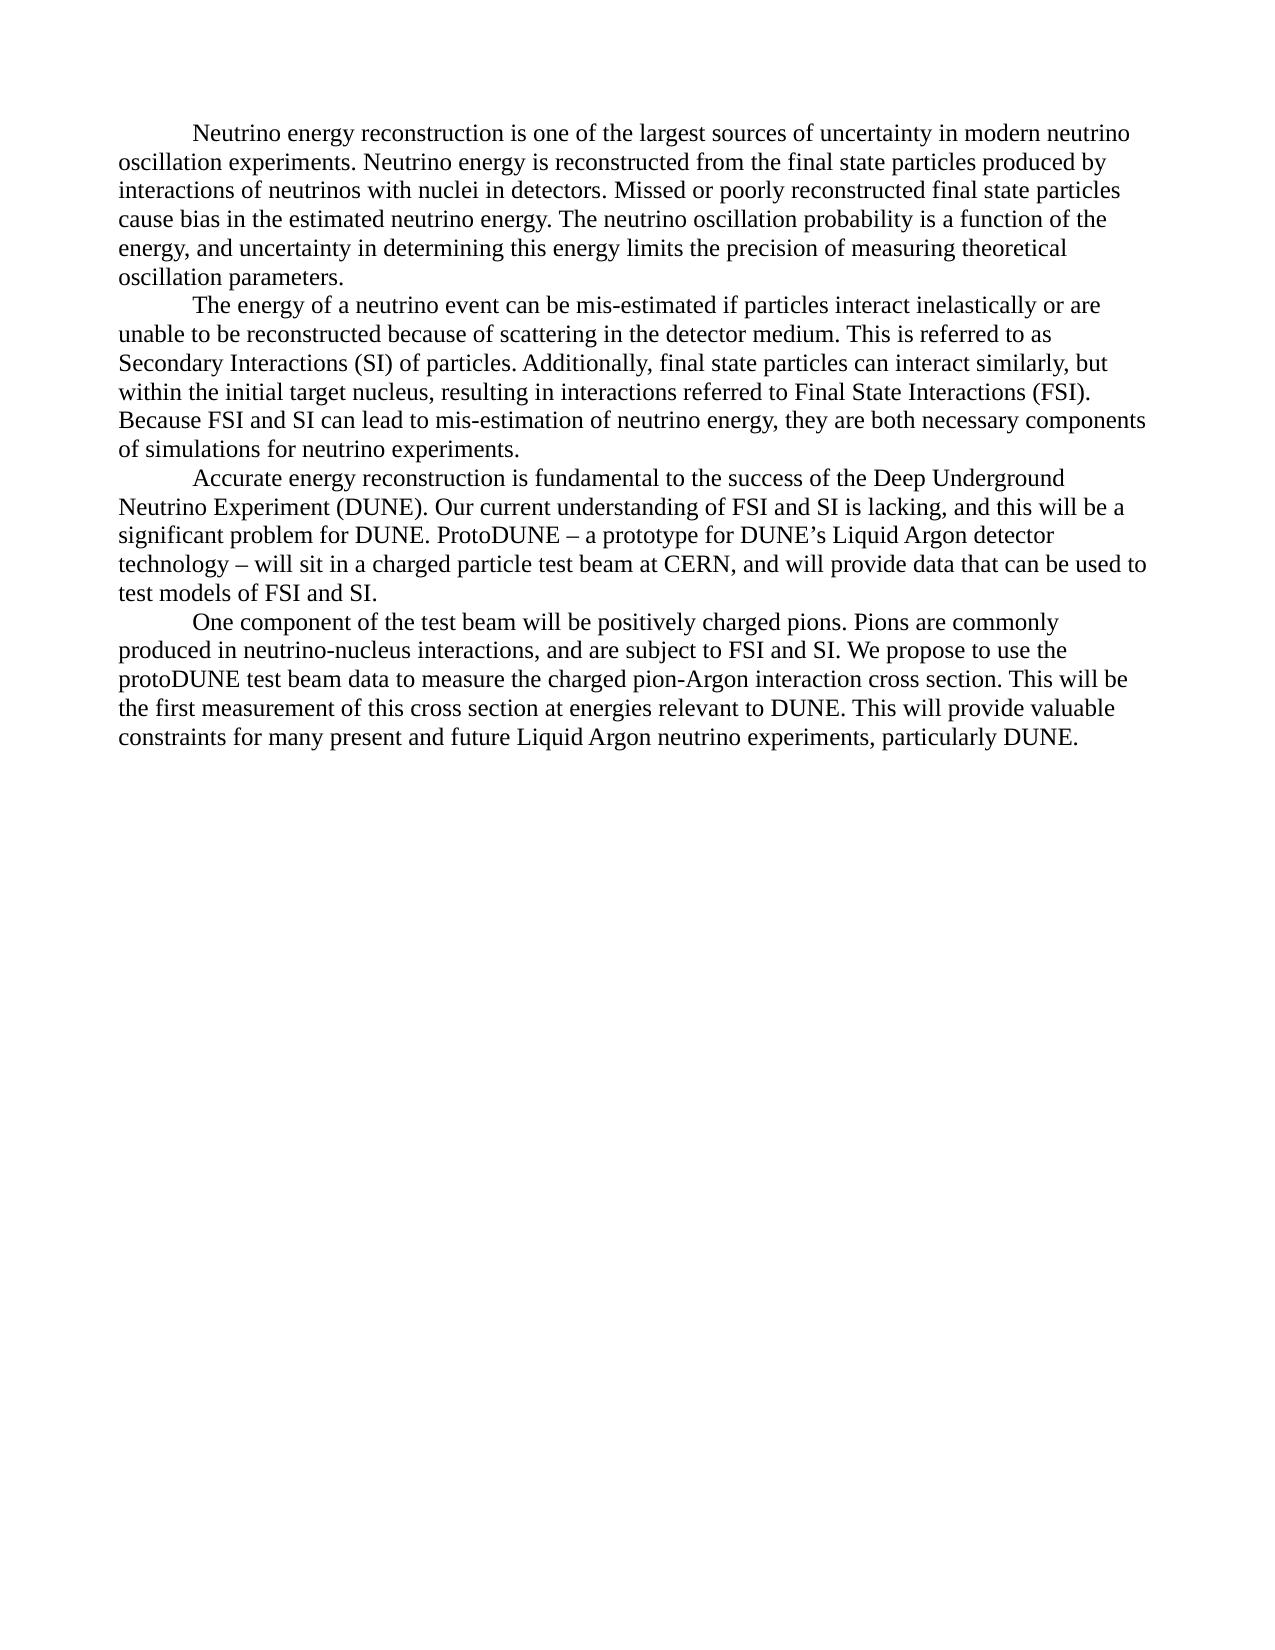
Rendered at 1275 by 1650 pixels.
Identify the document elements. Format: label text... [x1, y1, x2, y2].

text One component of the test beam will be positively charged pions. Pions are commonly produced in neutrino-nucleus interactions, and are subject to FSI and SI. We propose to use the protoDUNE test beam data to measure the charged pion-Argon interaction cross section. This will be the first measurement of this cross section at energies relevant to DUNE. This will provide valuable constraints for many present and future Liquid Argon neutrino experiments, particularly DUNE. [118, 607, 1157, 751]
text Accurate energy reconstruction is fundamental to the success of the Deep Underground Neutrino Experiment (DUNE). Our current understanding of FSI and SI is lacking, and this will be a significant problem for DUNE. ProtoDUNE – a prototype for DUNE’s Liquid Argon detector technology – will sit in a charged particle test beam at CERN, and will provide data that can be used to test models of FSI and SI. [118, 463, 1157, 607]
text Neutrino energy reconstruction is one of the largest sources of uncertainty in modern neutrino oscillation experiments. Neutrino energy is reconstructed from the final state particles produced by interactions of neutrinos with nuclei in detectors. Missed or poorly reconstructed final state particles cause bias in the estimated neutrino energy. The neutrino oscillation probability is a function of the energy, and uncertainty in determining this energy limits the precision of measuring theoretical oscillation parameters. [118, 118, 1157, 291]
text The energy of a neutrino event can be mis-estimated if particles interact inelastically or are unable to be reconstructed because of scattering in the detector medium. This is referred to as Secondary Interactions (SI) of particles. Additionally, final state particles can interact similarly, but within the initial target nucleus, resulting in interactions referred to Final State Interactions (FSI). Because FSI and SI can lead to mis-estimation of neutrino energy, they are both necessary components of simulations for neutrino experiments. [118, 291, 1157, 463]
